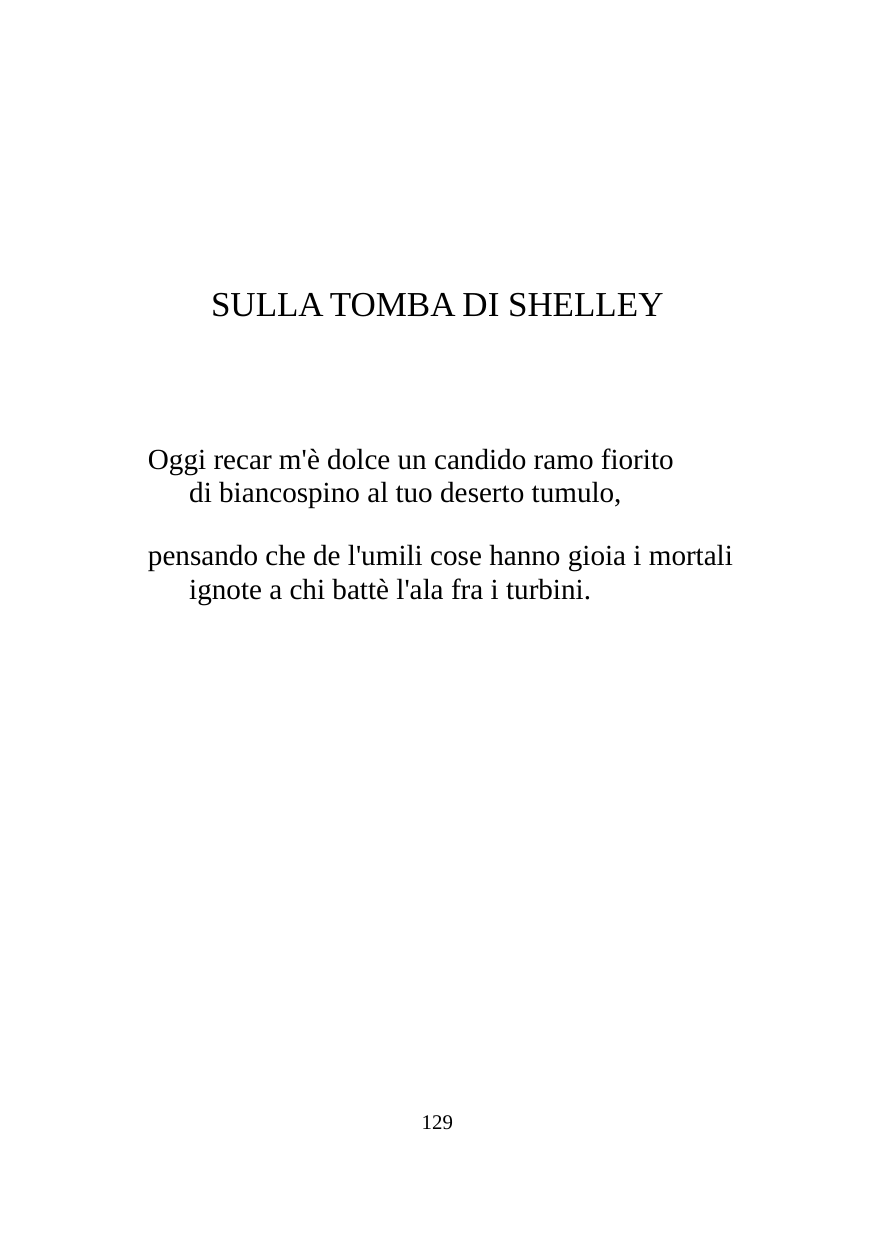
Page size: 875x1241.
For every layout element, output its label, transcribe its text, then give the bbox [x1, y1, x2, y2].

text Oggi recar m'è dolce un candido ramo fiorito di biancospino al tuo deserto tumulo, [148, 442, 768, 509]
subtitle SULLA TOMBA DI SHELLEY [106, 283, 768, 324]
text pensando che de l'umili cose hanno gioia i mortali ignote a chi battè l'ala fra i turbini. [148, 538, 768, 605]
